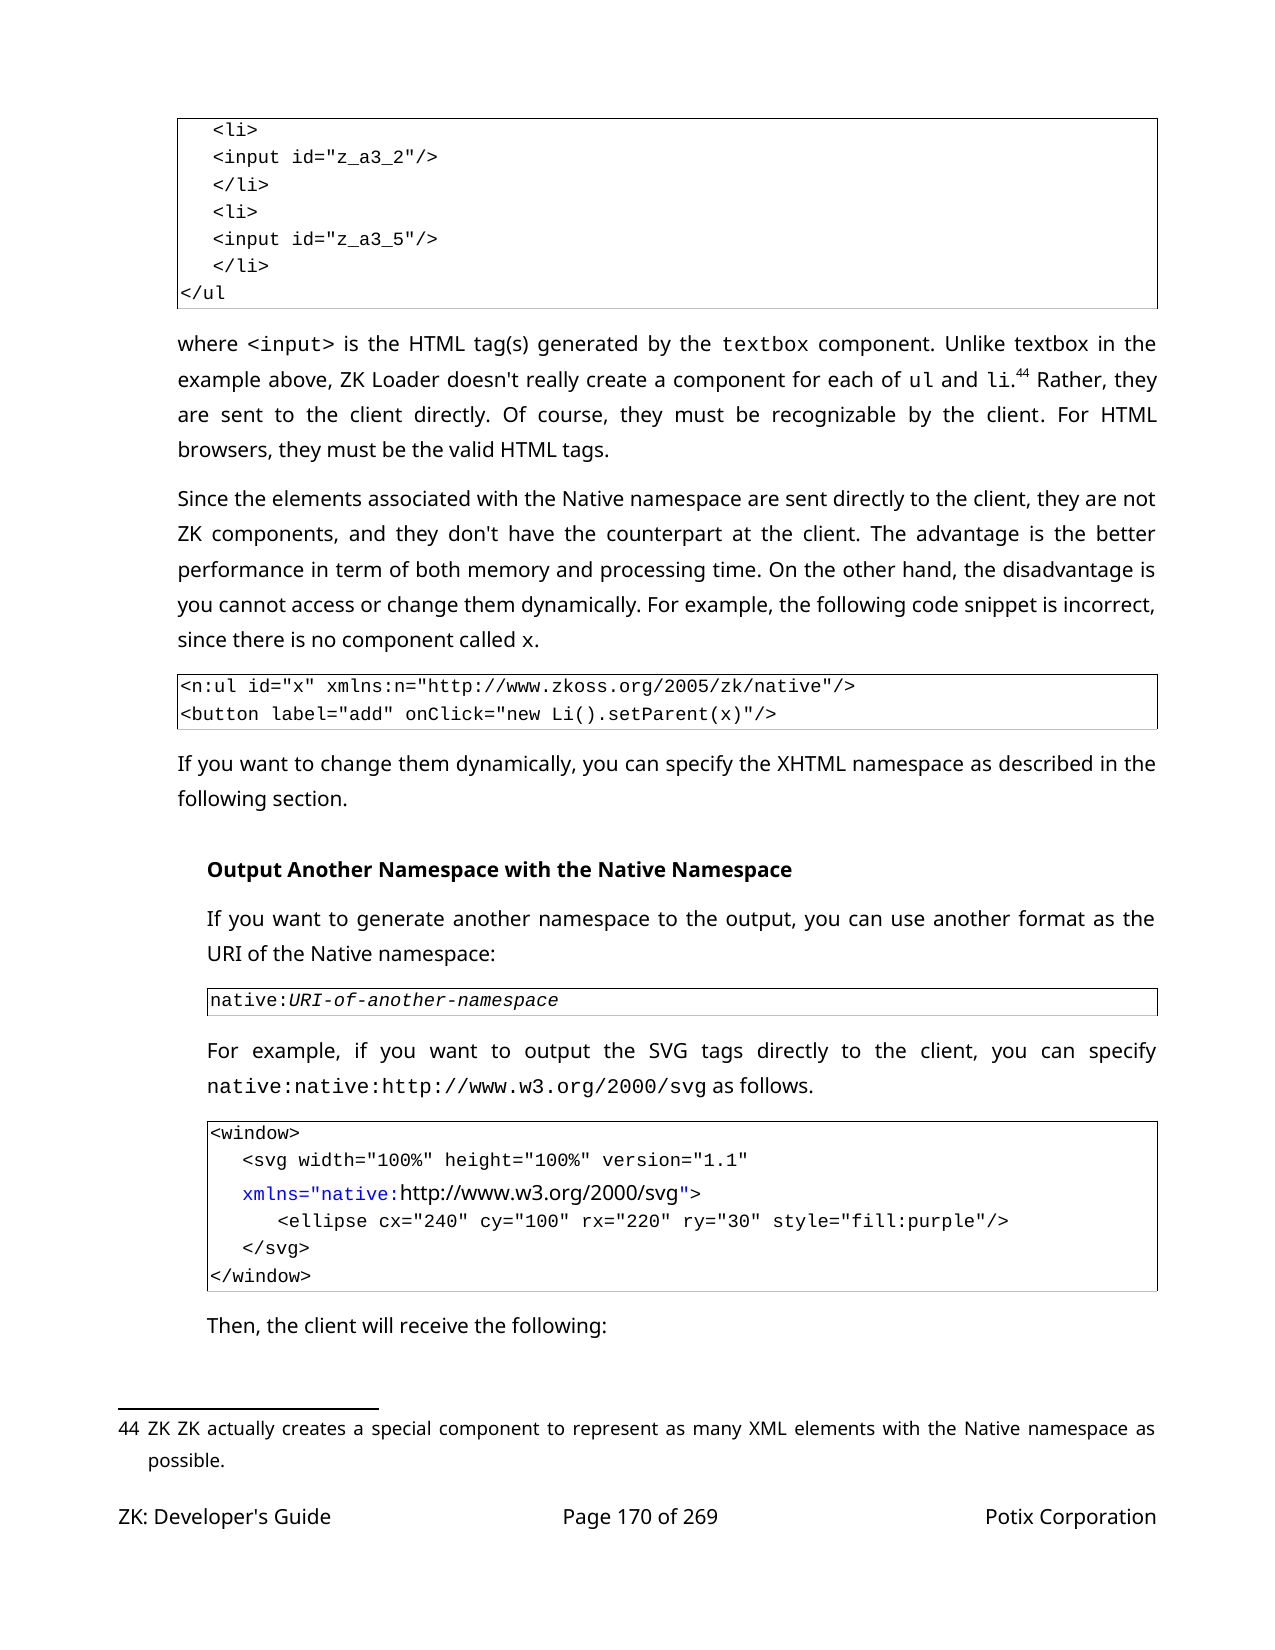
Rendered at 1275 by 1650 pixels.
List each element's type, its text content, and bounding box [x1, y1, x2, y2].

text If you want to change them dynamically, you can specify the XHTML namespace as described in the following section. [177, 749, 1157, 813]
text </li> [178, 254, 1157, 278]
text ZK ZK actually creates a special component to represent as many XML elements with the Native namespace as possible. [118, 1416, 1157, 1473]
text <window> [208, 1122, 1157, 1145]
text <li> [178, 200, 1157, 224]
text xmlns="native:http://www.w3.org/2000/svg"> [208, 1175, 1157, 1206]
text native:URI-of-another-namespace [208, 989, 1157, 1015]
text </window> [208, 1263, 1157, 1291]
text <svg width="100%" height="100%" version="1.1" [208, 1148, 1157, 1172]
subtitle Output Another Namespace with the Native Namespace [207, 855, 1157, 883]
text where <input> is the HTML tag(s) generated by the textbox component. Unlike textbox in the example above, ZK Loader doesn't really create a component for each of ul and li. Rather, they are sent to the client directly. Of course, they must be recognizable by the client. For HTML browsers, they must be the valid HTML tags. [177, 329, 1157, 464]
text <ellipse cx="240" cy="100" rx="220" ry="30" style="fill:purple"/> [208, 1209, 1157, 1233]
text <input id="z_a3_5"/> [178, 227, 1157, 251]
text </svg> [208, 1236, 1157, 1261]
text If you want to generate another namespace to the output, you can use another format as the URI of the Native namespace: [207, 904, 1157, 968]
text <n:ul id="x" xmlns:n="http://www.zkoss.org/2005/zk/native"/> [178, 675, 1157, 698]
text <button label="add" onClick="new Li().setParent(x)"/> [178, 701, 1157, 729]
text <li> [178, 119, 1157, 142]
text <input id="z_a3_2"/> [178, 145, 1157, 169]
text Then, the client will receive the following: [207, 1311, 1157, 1339]
text For example, if you want to output the SVG tags directly to the client, you can specify native:native:http://www.w3.org/2000/svg as follows. [207, 1036, 1157, 1100]
text </li> [178, 172, 1157, 197]
text </ul [178, 281, 1157, 308]
text Since the elements associated with the Native namespace are sent directly to the client, they are not ZK components, and they don't have the counterpart at the client. The advantage is the better performance in term of both memory and processing time. On the other hand, the disadvantage is you cannot access or change them dynamically. For example, the following code snippet is incorrect, since there is no component called x. [177, 484, 1157, 654]
